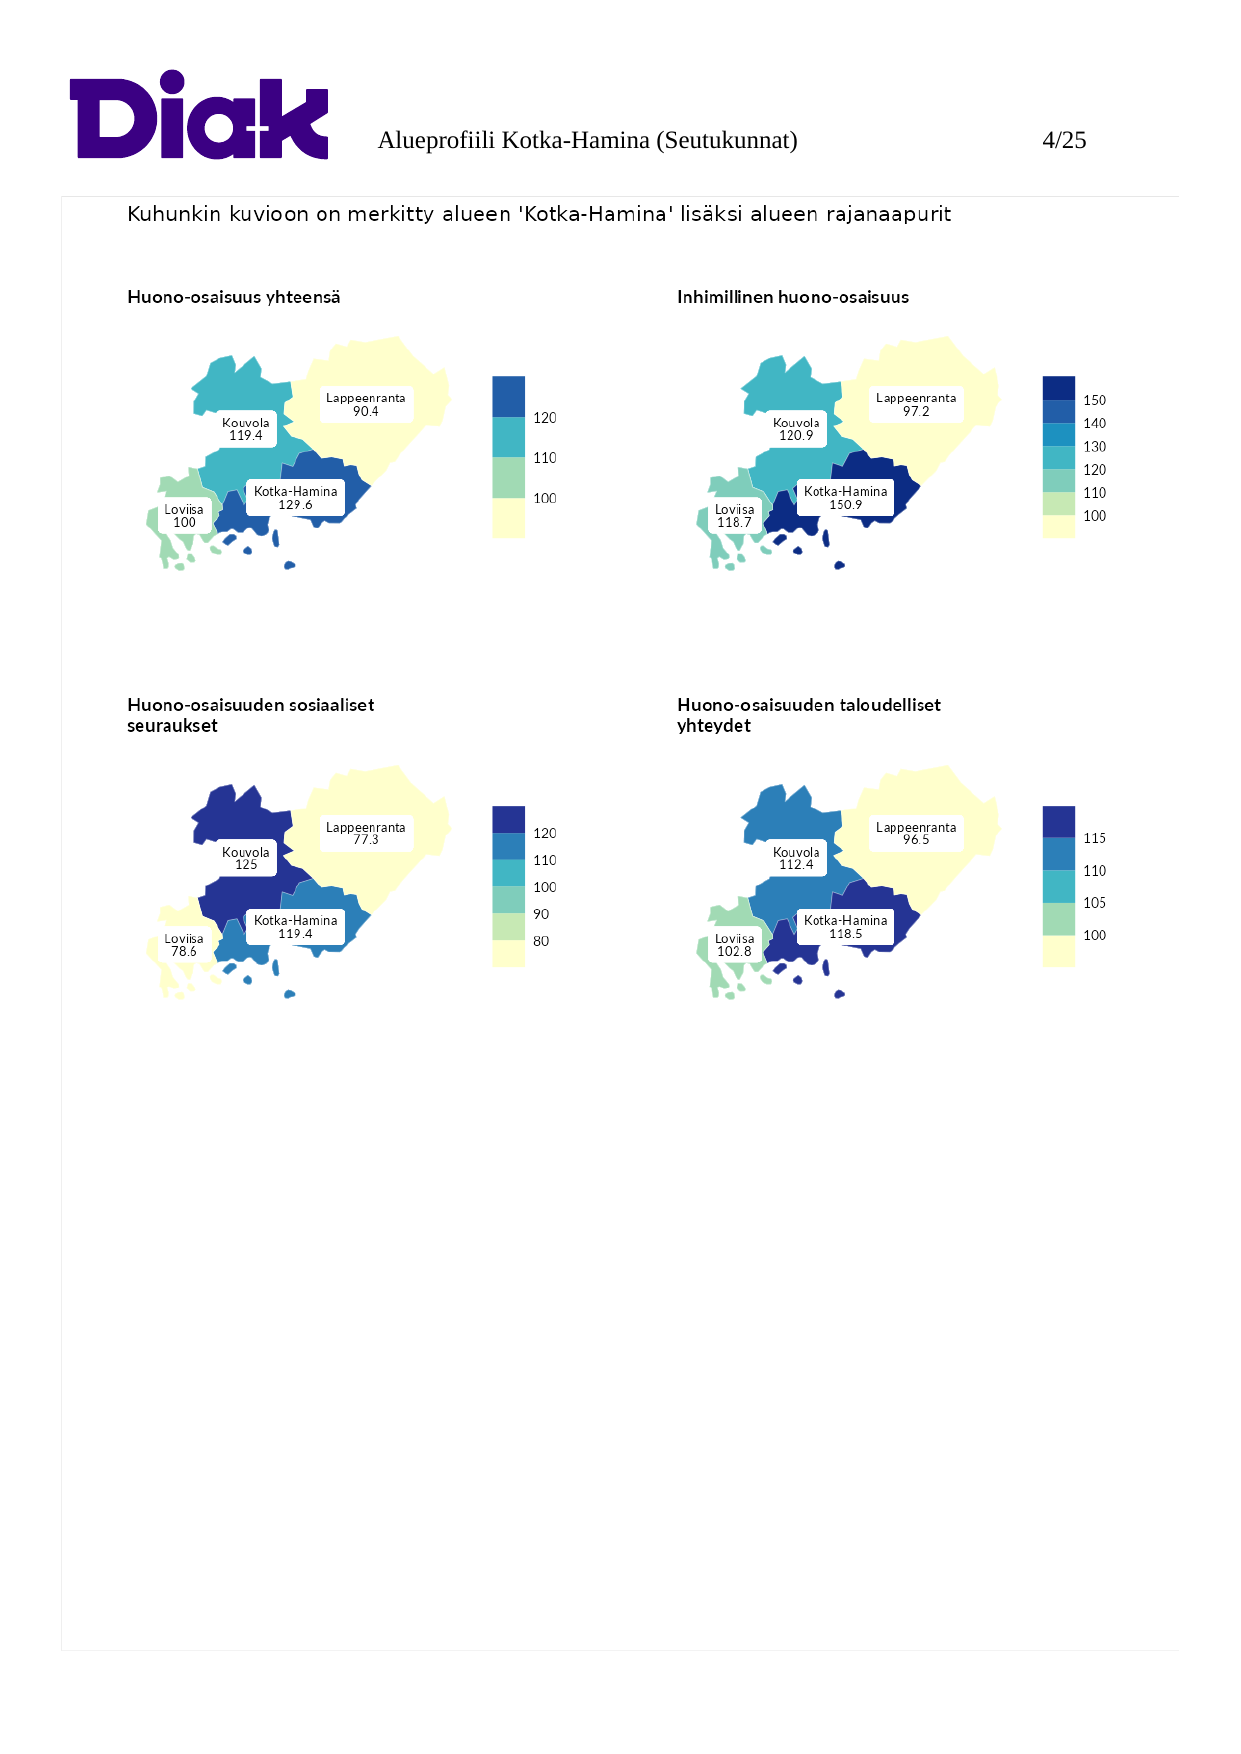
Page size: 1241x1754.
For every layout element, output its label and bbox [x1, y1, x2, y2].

picture [61, 196, 1179, 1651]
